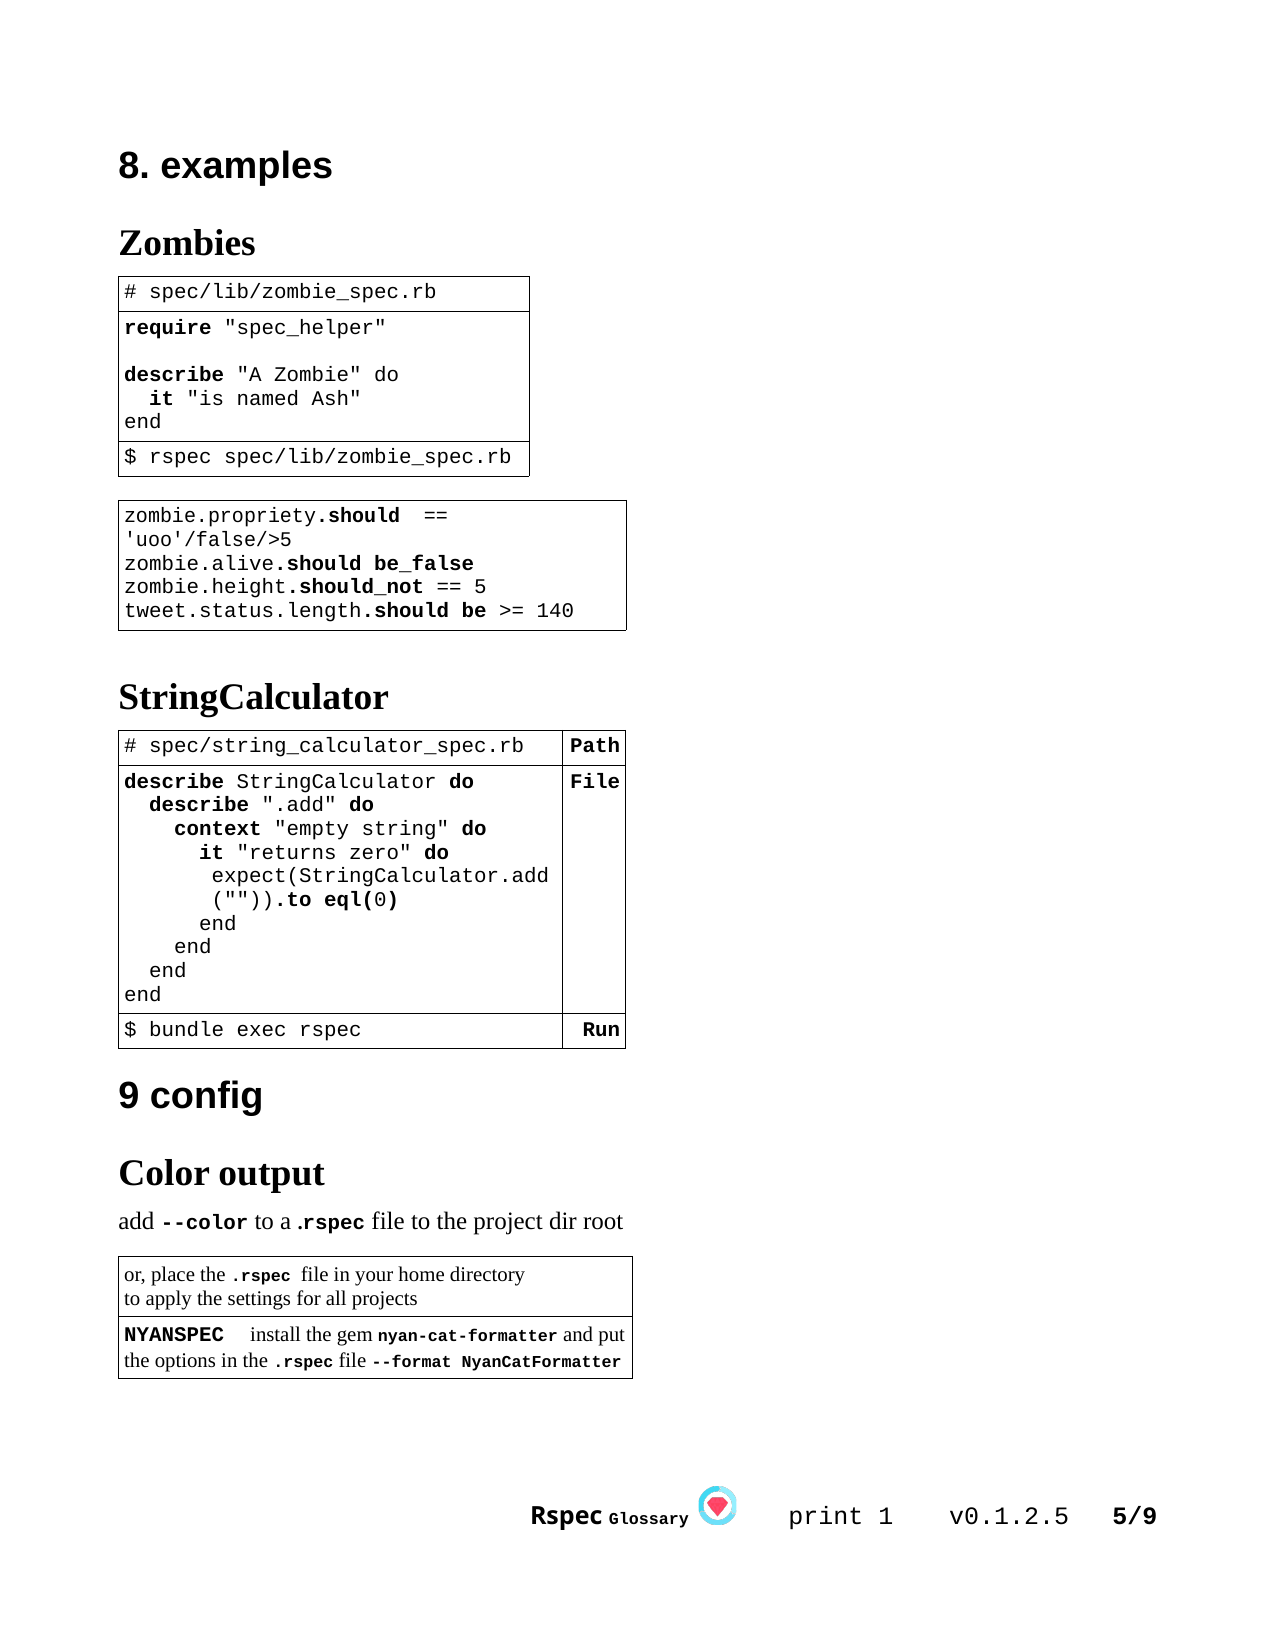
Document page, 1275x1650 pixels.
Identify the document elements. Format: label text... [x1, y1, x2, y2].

subtitle Color output [118, 1150, 626, 1193]
table_cell Run [563, 1014, 625, 1048]
table_header Path [563, 731, 625, 765]
table_cell $ bundle exec rspec [119, 1014, 562, 1048]
subtitle 9 config [118, 1073, 626, 1117]
table_cell $ rspec spec/lib/zombie_spec.rb [119, 442, 529, 476]
picture [698, 1486, 737, 1525]
table_cell require "spec_helper" describe "A Zombie" do it "is named Ash" end [119, 312, 529, 441]
subtitle StringCalculator [118, 674, 626, 717]
table_header # spec/lib/zombie_spec.rb [119, 277, 529, 311]
table_cell NYANSPEC install the gem nyan-cat-formatter and put the options in the .rspec file --format NyanCatFormatter [119, 1317, 632, 1378]
subtitle 8. examples [118, 143, 626, 187]
table_header # spec/string_calculator_spec.rb [119, 731, 562, 765]
table_cell File [563, 766, 625, 1013]
table_header or, place the .rspec file in your home directory to apply the settings for all projects [119, 1257, 632, 1316]
subtitle Zombies [118, 220, 626, 263]
text add --color to a .rspec file to the project dir root [118, 1206, 626, 1235]
table_cell describe StringCalculator do describe ".add" do context "empty string" do it "returns zero" do expect(StringCalculator.add ("")).to eql(0) end end end end [119, 766, 562, 1013]
table_header zombie.propriety.should == 'uoo'/false/>5 zombie.alive.should be_false zombie.height.should_not == 5 tweet.status.length.should be >= 140 [119, 501, 626, 629]
